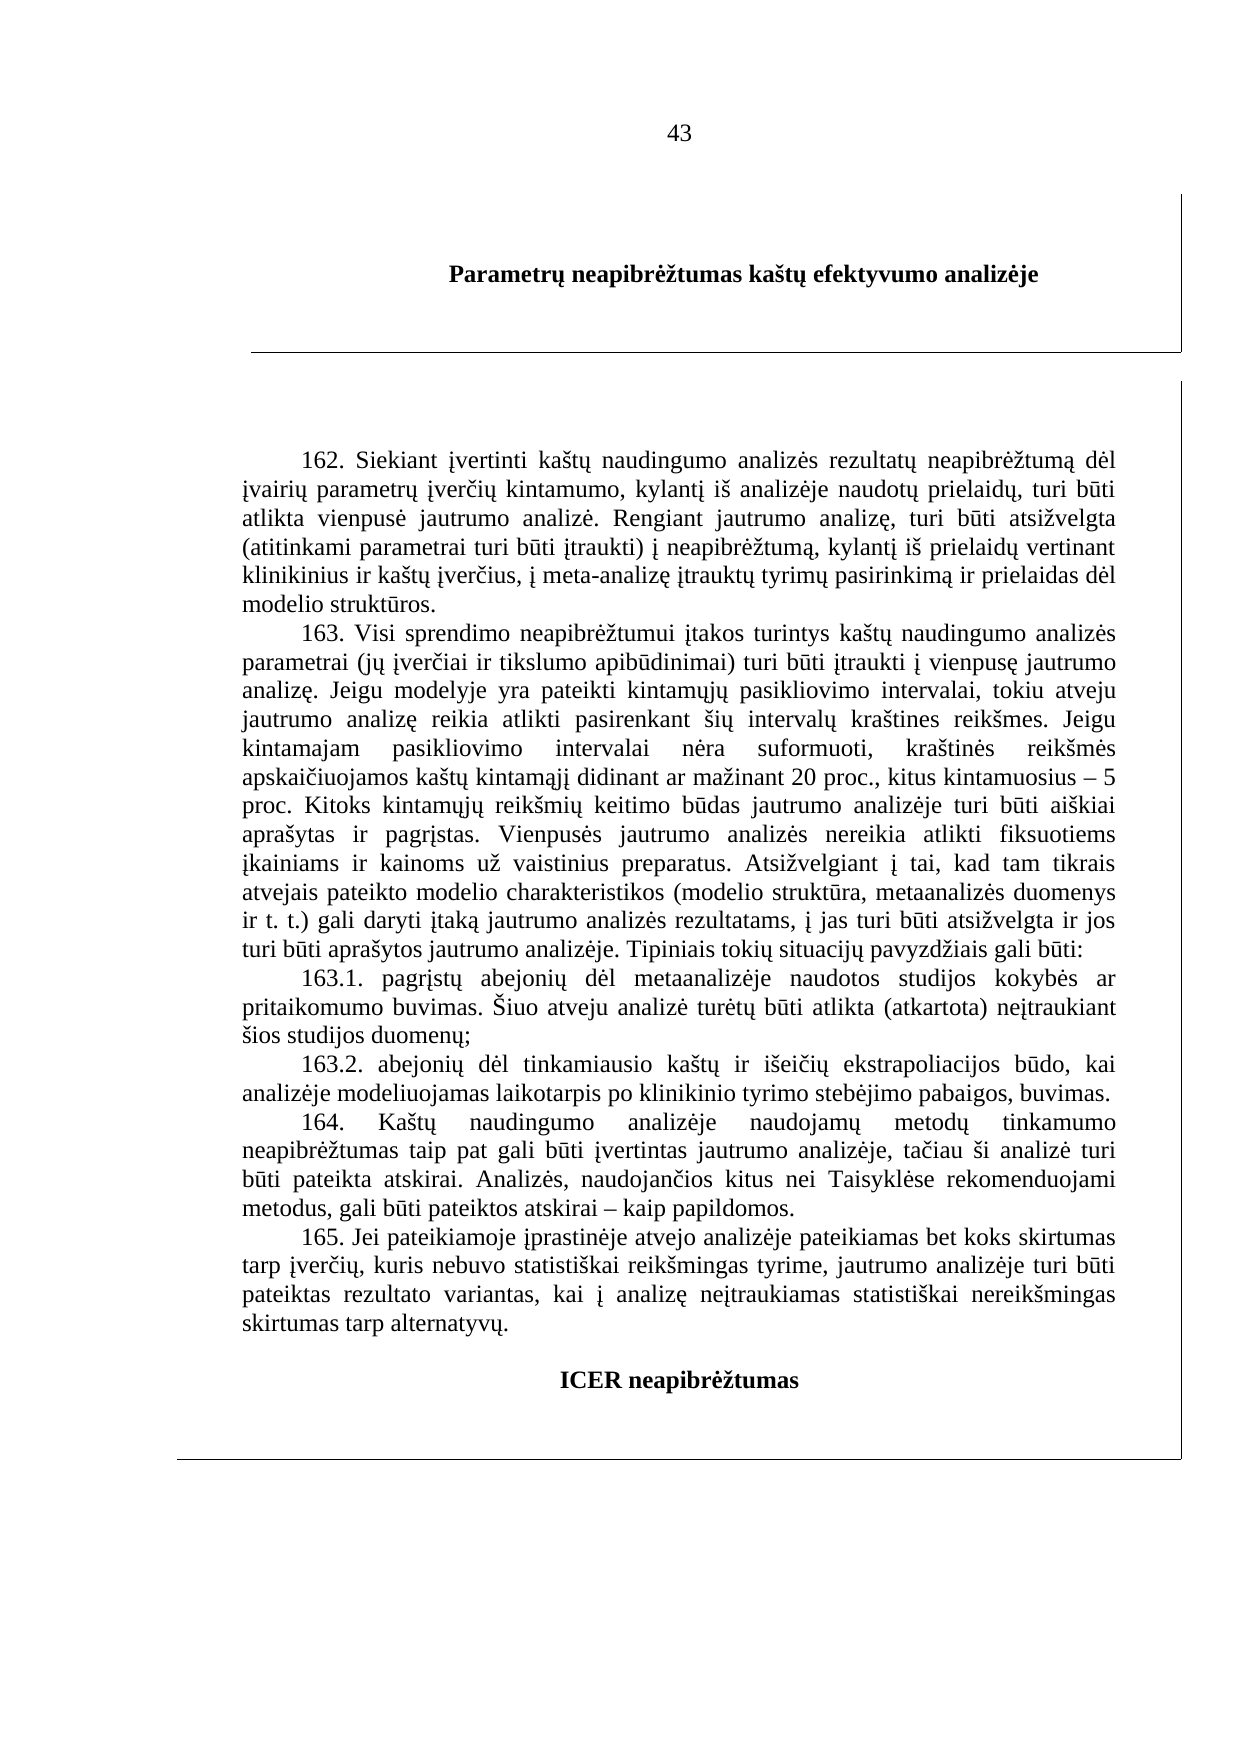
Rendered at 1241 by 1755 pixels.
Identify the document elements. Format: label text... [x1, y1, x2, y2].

text 162. Siekiant įvertinti kaštų naudingumo analizės rezultatų neapibrėžtumą dėl įvairių parametrų įverčių kintamumo, kylantį iš analizėje naudotų prielaidų, turi būti atlikta vienpusė jautrumo analizė. Rengiant jautrumo analizę, turi būti atsižvelgta (atitinkami parametrai turi būti įtraukti) į neapibrėžtumą, kylantį iš prielaidų vertinant klinikinius ir kaštų įverčius, į meta-analizę įtrauktų tyrimų pasirinkimą ir prielaidas dėl modelio struktūros. [177, 381, 1181, 618]
subtitle Parametrų neapibrėžtumas kaštų efektyvumo analizėje [251, 194, 1181, 352]
text 164. Kaštų naudingumo analizėje naudojamų metodų tinkamumo neapibrėžtumas taip pat gali būti įvertintas jautrumo analizėje, tačiau ši analizė turi būti pateikta atskirai. Analizės, naudojančios kitus nei Taisyklėse rekomenduojami metodus, gali būti pateiktos atskirai – kaip papildomos. [177, 1107, 1181, 1222]
text 163.2. abejonių dėl tinkamiausio kaštų ir išeičių ekstrapoliacijos būdo, kai analizėje modeliuojamas laikotarpis po klinikinio tyrimo stebėjimo pabaigos, buvimas. [177, 1049, 1181, 1107]
text 163.1. pagrįstų abejonių dėl metaanalizėje naudotos studijos kokybės ar pritaikomumo buvimas. Šiuo atveju analizė turėtų būti atlikta (atkartota) neįtraukiant šios studijos duomenų; [177, 963, 1181, 1049]
subtitle ICER neapibrėžtumas [177, 1366, 1181, 1459]
text 165. Jei pateikiamoje įprastinėje atvejo analizėje pateikiamas bet koks skirtumas tarp įverčių, kuris nebuvo statistiškai reikšmingas tyrime, jautrumo analizėje turi būti pateiktas rezultato variantas, kai į analizę neįtraukiamas statistiškai nereikšmingas skirtumas tarp alternatyvų. [177, 1222, 1181, 1337]
text 163. Visi sprendimo neapibrėžtumui įtakos turintys kaštų naudingumo analizės parametrai (jų įverčiai ir tikslumo apibūdinimai) turi būti įtraukti į vienpusę jautrumo analizę. Jeigu modelyje yra pateikti kintamųjų pasikliovimo intervalai, tokiu atveju jautrumo analizę reikia atlikti pasirenkant šių intervalų kraštines reikšmes. Jeigu kintamajam pasikliovimo intervalai nėra suformuoti, kraštinės reikšmės apskaičiuojamos kaštų kintamąjį didinant ar mažinant 20 proc., kitus kintamuosius – 5 proc. Kitoks kintamųjų reikšmių keitimo būdas jautrumo analizėje turi būti aiškiai aprašytas ir pagrįstas. Vienpusės jautrumo analizės nereikia atlikti fiksuotiems įkainiams ir kainoms už vaistinius preparatus. Atsižvelgiant į tai, kad tam tikrais atvejais pateikto modelio charakteristikos (modelio struktūra, metaanalizės duomenys ir t. t.) gali daryti įtaką jautrumo analizės rezultatams, į jas turi būti atsižvelgta ir jos turi būti aprašytos jautrumo analizėje. Tipiniais tokių situacijų pavyzdžiais gali būti: [177, 618, 1181, 963]
